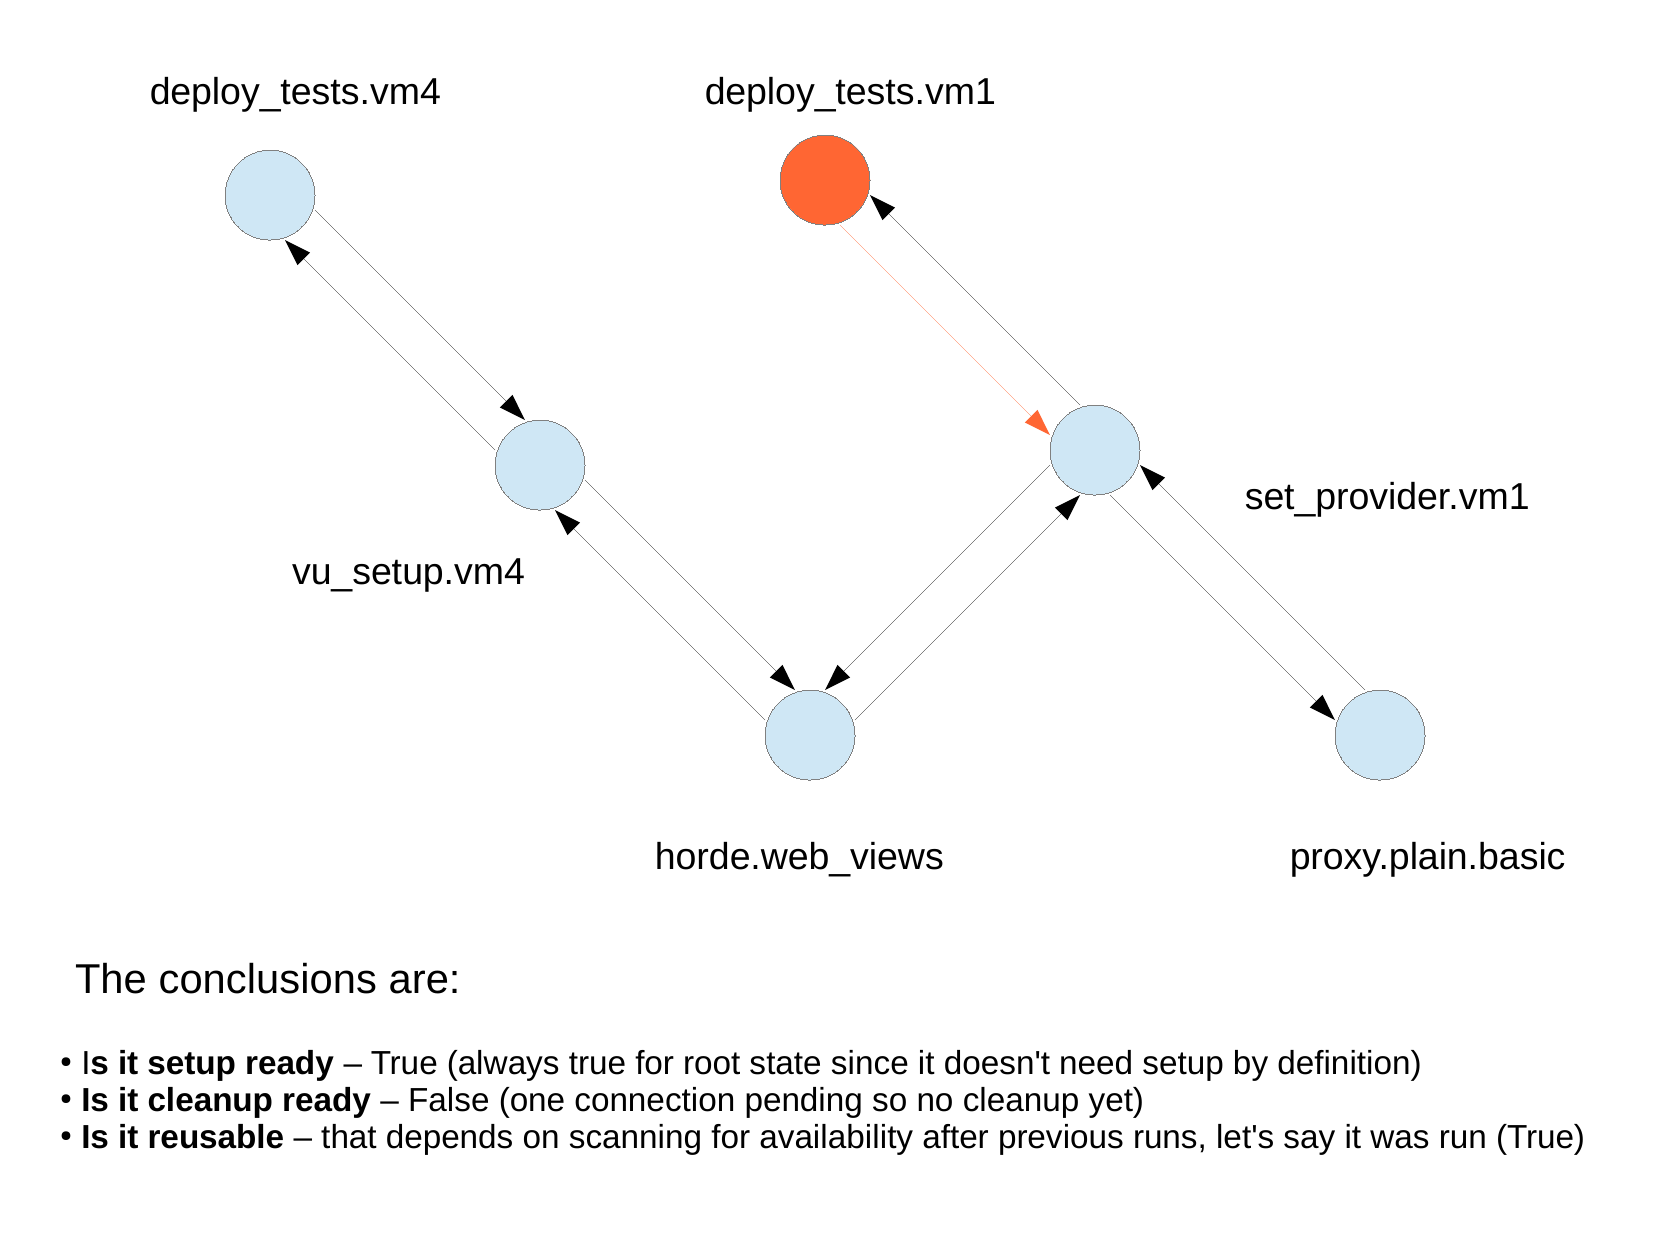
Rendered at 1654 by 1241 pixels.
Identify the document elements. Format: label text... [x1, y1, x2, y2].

text_box proxy.plain.basic [1275, 828, 1580, 886]
text_box [780, 135, 871, 226]
text_box [495, 420, 586, 511]
text_box [225, 150, 316, 241]
text_box [1335, 690, 1426, 781]
text_box [1050, 405, 1141, 496]
text_box set_provider.vm1 [1230, 468, 1545, 526]
text_box [765, 690, 856, 781]
text_box vu_setup.vm4 [277, 543, 541, 601]
text_box The conclusions are: Is it setup ready – True (always true for root state since it doesn't need setup by definition) Is it cleanup ready – False (one connection pending so no cleanup yet) Is it reusable – that depends on scanning for availability after previous runs, let's say it was run (True) [60, 940, 1591, 1171]
text_box deploy_tests.vm1 [690, 63, 1011, 121]
text_box horde.web_views [640, 828, 958, 886]
text_box deploy_tests.vm4 [135, 63, 456, 121]
